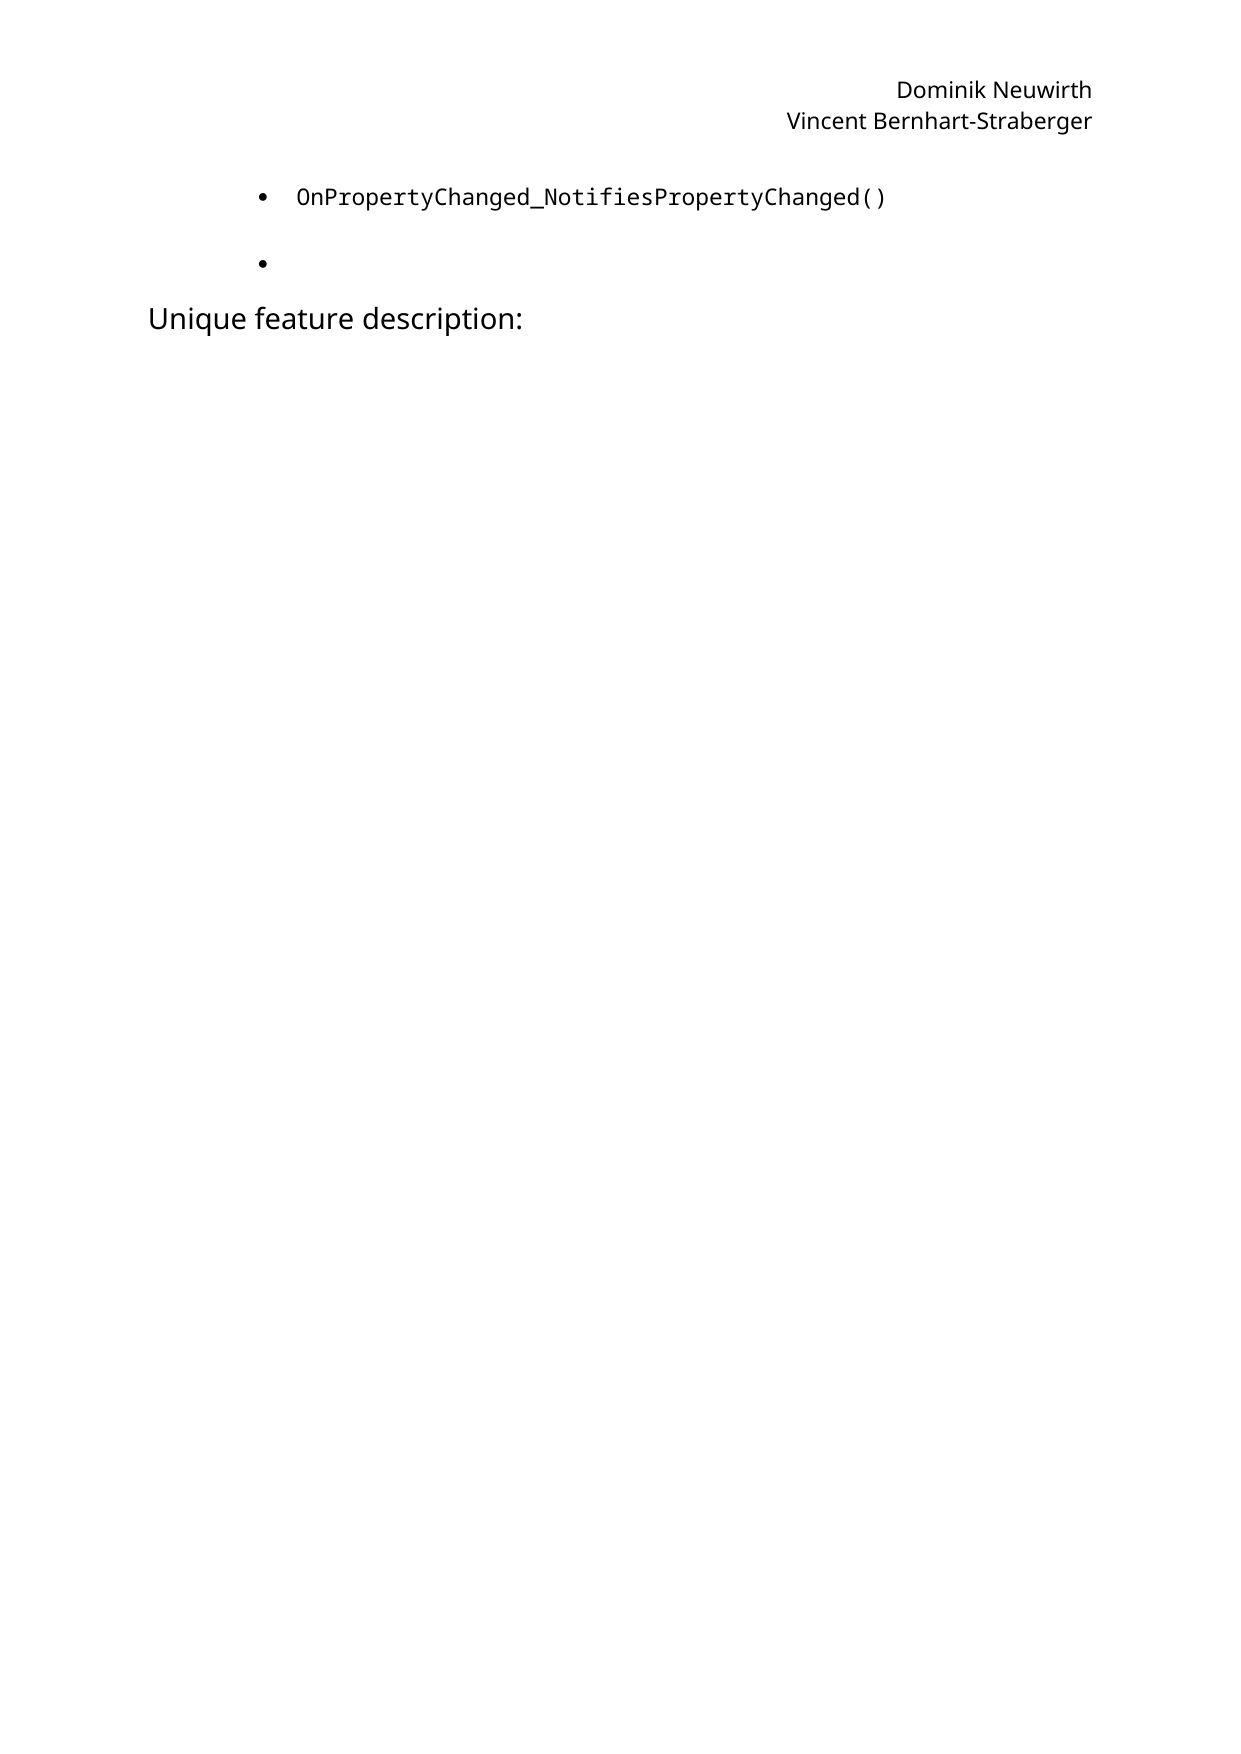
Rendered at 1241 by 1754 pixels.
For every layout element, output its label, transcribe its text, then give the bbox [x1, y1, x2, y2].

text Unique feature description: [148, 298, 1093, 338]
list OnPropertyChanged_NotifiesPropertyChanged() [259, 181, 1093, 212]
